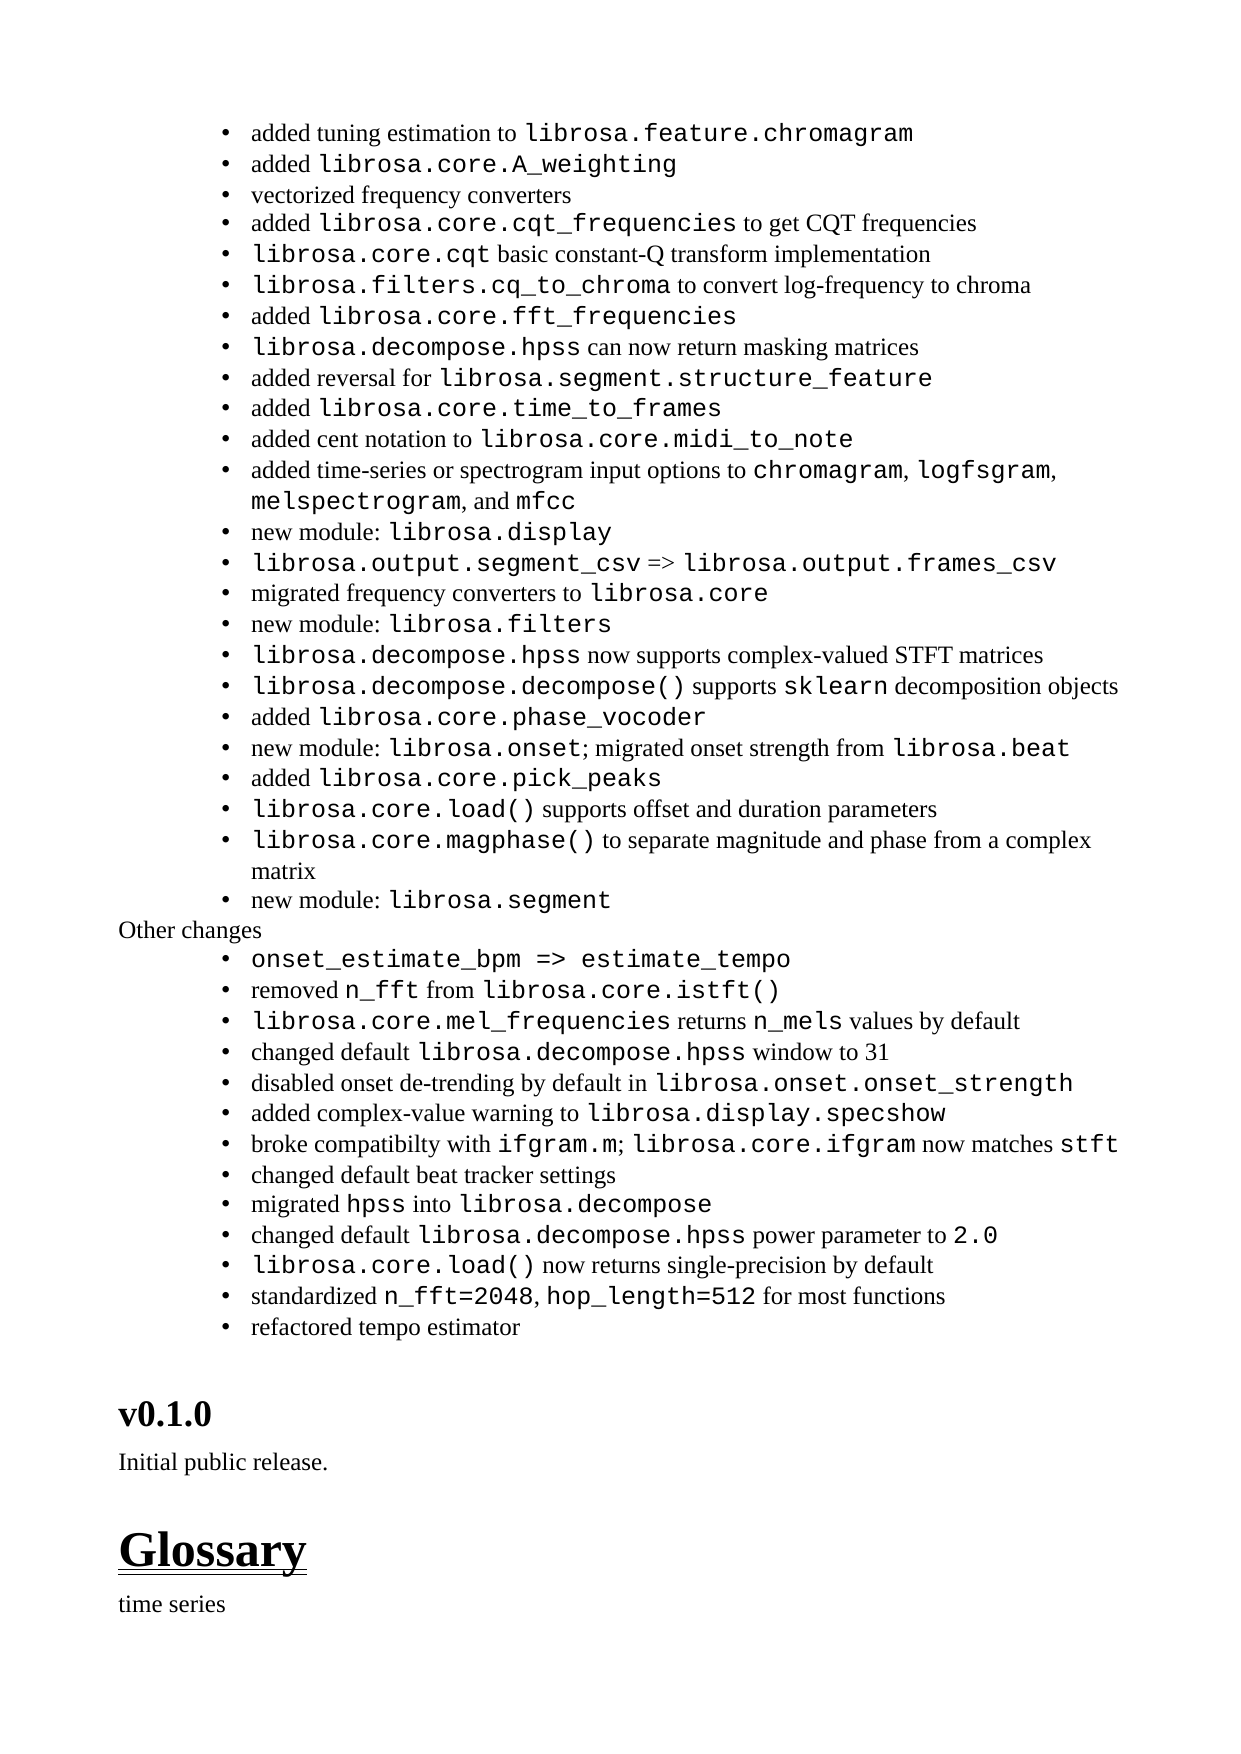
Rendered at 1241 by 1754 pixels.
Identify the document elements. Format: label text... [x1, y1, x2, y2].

list added librosa.core.cqt_frequencies to get CQT frequencies [221, 208, 1122, 239]
list librosa.core.magphase() to separate magnitude and phase from a complex matrix [221, 825, 1122, 885]
list librosa.filters.cq_to_chroma to convert log-frequency to chroma [221, 270, 1122, 301]
list added librosa.core.A_weighting [221, 149, 1122, 180]
subtitle Glossary [118, 1519, 1122, 1577]
text Initial public release. [118, 1447, 1122, 1476]
list changed default librosa.decompose.hpss power parameter to 2.0 [221, 1220, 1122, 1251]
list vectorized frequency converters [221, 180, 1122, 208]
list changed default librosa.decompose.hpss window to 31 [221, 1037, 1122, 1068]
list librosa.core.load() now returns single-precision by default [221, 1251, 1122, 1281]
list new module: librosa.filters [221, 609, 1122, 640]
list added complex-value warning to librosa.display.specshow [221, 1098, 1122, 1129]
list refactored tempo estimator [221, 1312, 1122, 1341]
list added librosa.core.phase_vocoder [221, 702, 1122, 733]
list onset_estimate_bpm => estimate_tempo [221, 944, 1122, 975]
list librosa.core.mel_frequencies returns n_mels values by default [221, 1006, 1122, 1037]
list added reversal for librosa.segment.structure_feature [221, 363, 1122, 393]
subtitle Other changes [118, 916, 1122, 944]
list added librosa.core.time_to_frames [221, 393, 1122, 424]
list added cent notation to librosa.core.midi_to_note [221, 424, 1122, 455]
list librosa.decompose.hpss now supports complex-valued STFT matrices [221, 640, 1122, 671]
list new module: librosa.segment [221, 885, 1122, 916]
subtitle v0.1.0 [118, 1391, 1122, 1434]
list disabled onset de-trending by default in librosa.onset.onset_strength [221, 1068, 1122, 1098]
list librosa.core.load() supports offset and duration parameters [221, 794, 1122, 825]
list migrated frequency converters to librosa.core [221, 578, 1122, 609]
list changed default beat tracker settings [221, 1160, 1122, 1189]
list new module: librosa.display [221, 517, 1122, 548]
list added librosa.core.pick_peaks [221, 763, 1122, 794]
list removed n_fft from librosa.core.istft() [221, 975, 1122, 1006]
list new module: librosa.onset; migrated onset strength from librosa.beat [221, 733, 1122, 763]
list librosa.output.segment_csv => librosa.output.frames_csv [221, 548, 1122, 578]
list added librosa.core.fft_frequencies [221, 301, 1122, 332]
subtitle time series [118, 1589, 1122, 1618]
list added time-series or spectrogram input options to chromagram, logfsgram, melspectrogram, and mfcc [221, 455, 1122, 517]
list librosa.decompose.decompose() supports sklearn decomposition objects [221, 671, 1122, 702]
list broke compatibilty with ifgram.m; librosa.core.ifgram now matches stft [221, 1129, 1122, 1160]
list librosa.decompose.hpss can now return masking matrices [221, 332, 1122, 363]
list librosa.core.cqt basic constant-Q transform implementation [221, 239, 1122, 270]
list standardized n_fft=2048, hop_length=512 for most functions [221, 1281, 1122, 1312]
list added tuning estimation to librosa.feature.chromagram [221, 118, 1122, 149]
list migrated hpss into librosa.decompose [221, 1189, 1122, 1220]
